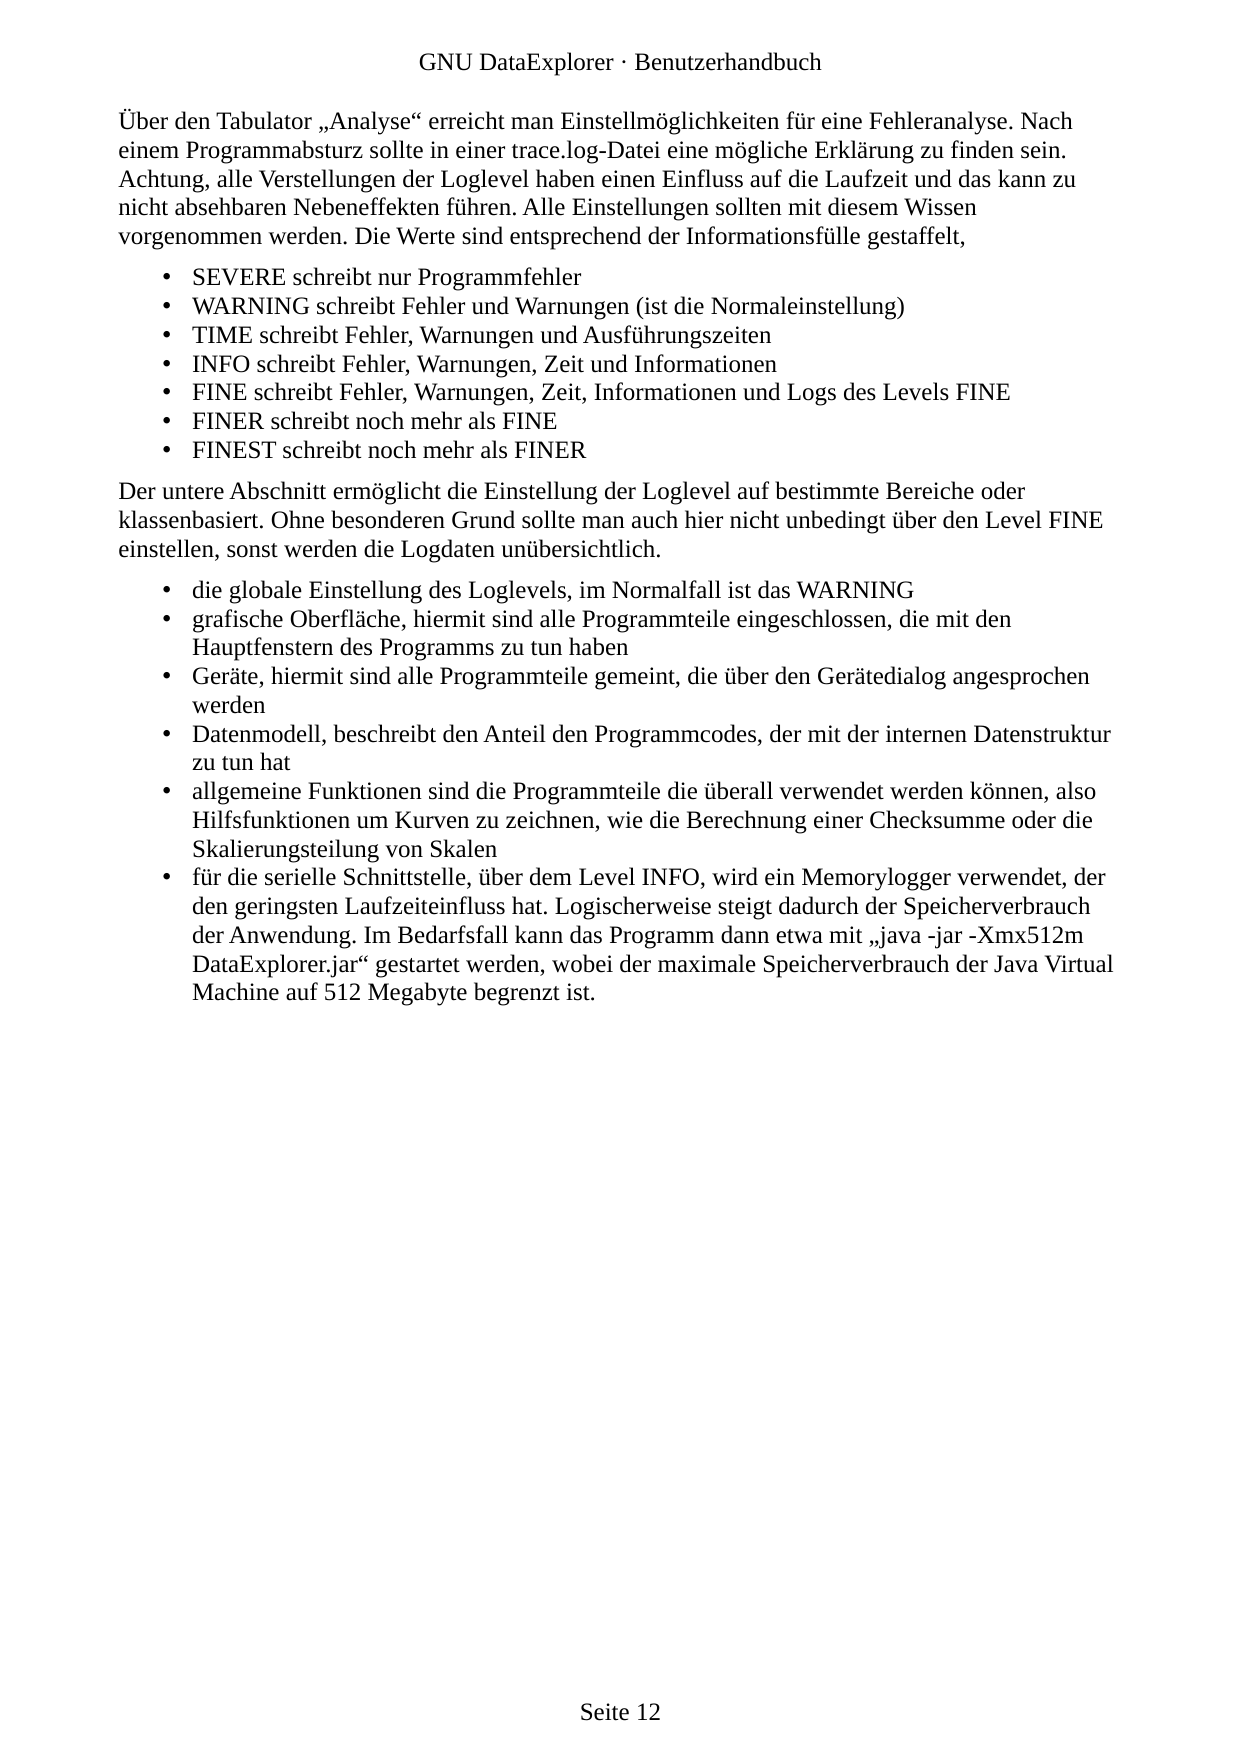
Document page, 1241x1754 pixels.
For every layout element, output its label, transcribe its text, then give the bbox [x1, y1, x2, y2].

list FINE schreibt Fehler, Warnungen, Zeit, Informationen und Logs des Levels FINE [162, 377, 1122, 406]
list FINEST schreibt noch mehr als FINER [162, 435, 1122, 464]
list Geräte, hiermit sind alle Programmteile gemeint, die über den Gerätedialog angesprochen werden [162, 661, 1122, 719]
list TIME schreibt Fehler, Warnungen und Ausführungszeiten [162, 320, 1122, 349]
list WARNING schreibt Fehler und Warnungen (ist die Normaleinstellung) [162, 291, 1122, 320]
text Der untere Abschnitt ermöglicht die Einstellung der Loglevel auf bestimmte Bereiche oder klassenbasiert. Ohne besonderen Grund sollte man auch hier nicht unbedingt über den Level FINE einstellen, sonst werden die Logdaten unübersichtlich. [118, 476, 1122, 562]
list FINER schreibt noch mehr als FINE [162, 406, 1122, 435]
list INFO schreibt Fehler, Warnungen, Zeit und Informationen [162, 349, 1122, 377]
list SEVERE schreibt nur Programmfehler [162, 262, 1122, 291]
text Über den Tabulator „Analyse“ erreicht man Einstellmöglichkeiten für eine Fehleranalyse. Nach einem Programmabsturz sollte in einer trace.log-Datei eine mögliche Erklärung zu finden sein. Achtung, alle Verstellungen der Loglevel haben einen Einfluss auf die Laufzeit und das kann zu nicht absehbaren Nebeneffekten führen. Alle Einstellungen sollten mit diesem Wissen vorgenommen werden. Die Werte sind entsprechend der Informationsfülle gestaffelt, [118, 106, 1122, 250]
list grafische Oberfläche, hiermit sind alle Programmteile eingeschlossen, die mit den Hauptfenstern des Programms zu tun haben [162, 604, 1122, 661]
list allgemeine Funktionen sind die Programmteile die überall verwendet werden können, also Hilfsfunktionen um Kurven zu zeichnen, wie die Berechnung einer Checksumme oder die Skalierungsteilung von Skalen [162, 776, 1122, 862]
list die globale Einstellung des Loglevels, im Normalfall ist das WARNING [162, 575, 1122, 604]
list für die serielle Schnittstelle, über dem Level INFO, wird ein Memorylogger verwendet, der den geringsten Laufzeiteinfluss hat. Logischerweise steigt dadurch der Speicherverbrauch der Anwendung. Im Bedarfsfall kann das Programm dann etwa mit „java -jar -Xmx512m DataExplorer.jar“ gestartet werden, wobei der maximale Speicherverbrauch der Java Virtual Machine auf 512 Megabyte begrenzt ist. [162, 862, 1122, 1006]
list Datenmodell, beschreibt den Anteil den Programmcodes, der mit der internen Datenstruktur zu tun hat [162, 719, 1122, 776]
